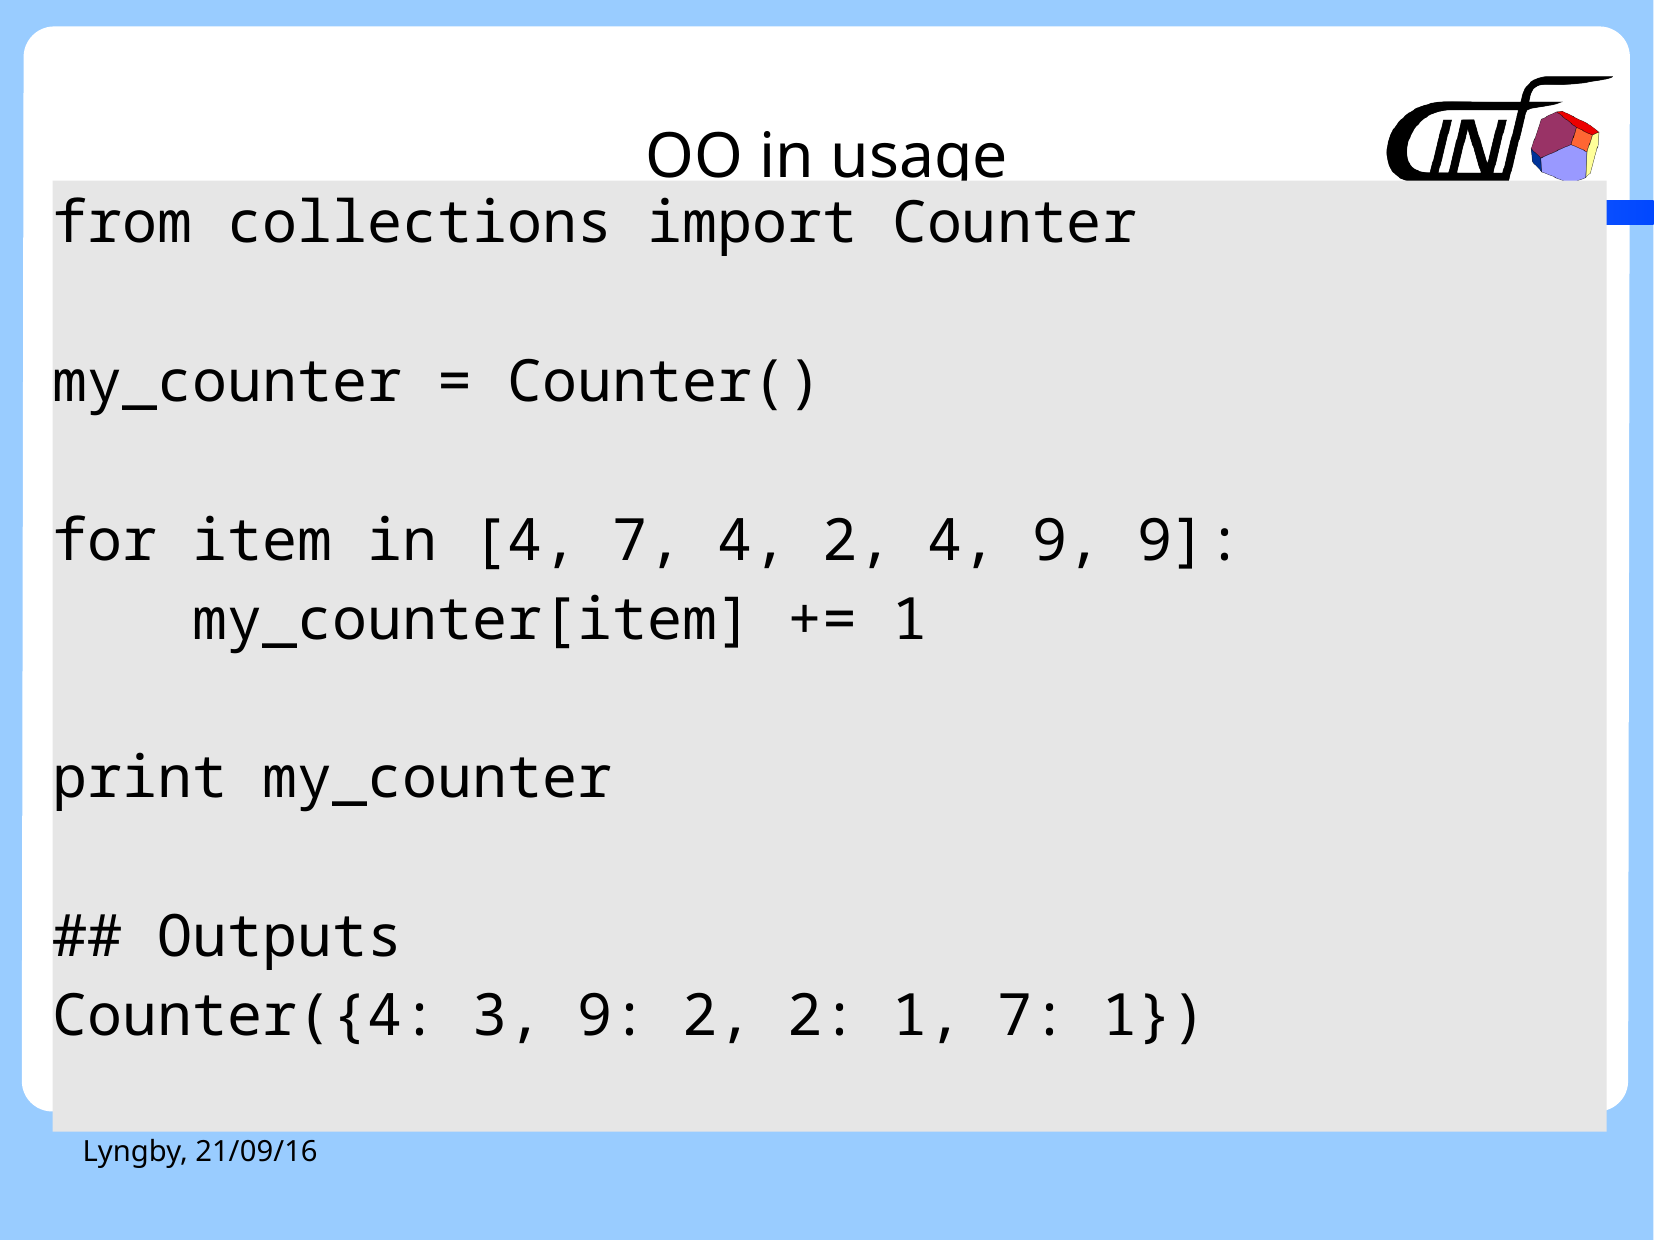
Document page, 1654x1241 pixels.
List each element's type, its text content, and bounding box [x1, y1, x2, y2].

picture [1571, 76, 1613, 184]
text_box from collections import Counter my_counter = Counter() for item in [4, 7, 4, 2, 4, 9, 9]: my_counter[item] += 1 print my_counter ## Outputs Counter({4: 3, 9: 2, 2: 1, 7: 1}) [52, 237, 1607, 1075]
title OO in usage [82, 49, 1571, 180]
